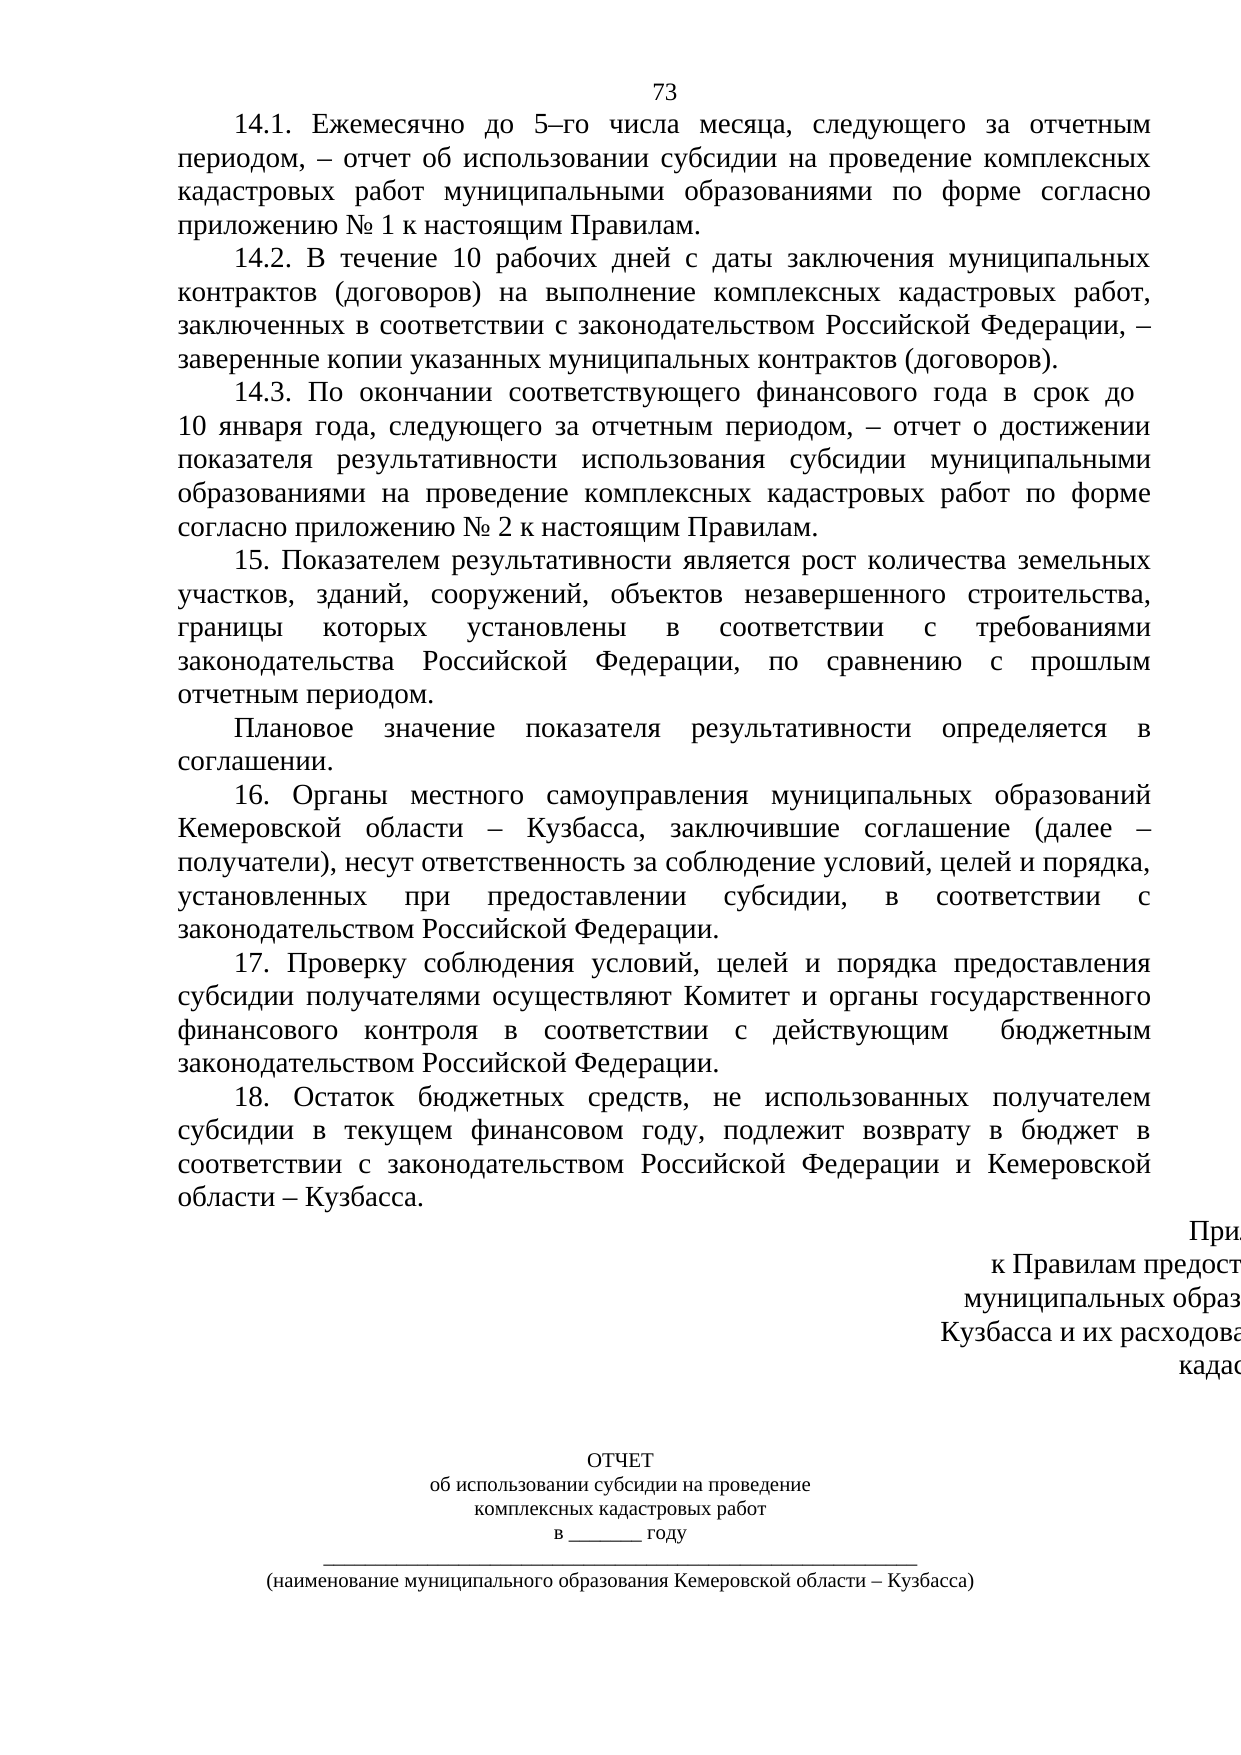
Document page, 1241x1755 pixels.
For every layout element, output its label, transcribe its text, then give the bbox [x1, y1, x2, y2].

text ОТЧЕТ [118, 1448, 1122, 1472]
text 16. Органы местного самоуправления муниципальных образований Кемеровской области – Кузбасса, заключившие соглашение (далее – получатели), несут ответственность за соблюдение условий, целей и порядка, установленных при предоставлении субсидии, в соответствии с законодательством Российской Федерации. [177, 777, 1152, 945]
text комплексных кадастровых работ [118, 1496, 1122, 1520]
text 18. Остаток бюджетных средств, не использованных получателем субсидии в текущем финансовом году, подлежит возврату в бюджет в соответствии с законодательством Российской Федерации и Кемеровской области – Кузбасса. [177, 1079, 1152, 1213]
text об использовании субсидии на проведение [118, 1472, 1122, 1496]
text _________________________________________________________ [118, 1544, 1122, 1568]
text 14.3. По окончании соответствующего финансового года в срок до 10 января года, следующего за отчетным периодом, – отчет о достижении показателя результативности использования субсидии муниципальными образованиями на проведение комплексных кадастровых работ по форме согласно приложению № 2 к настоящим Правилам. [177, 374, 1152, 542]
text 17. Проверку соблюдения условий, целей и порядка предоставления субсидии получателями осуществляют Комитет и органы государственного финансового контроля в соответствии с действующим бюджетным законодательством Российской Федерации. [177, 945, 1152, 1079]
text 14.1. Ежемесячно до 5–го числа месяца, следующего за отчетным периодом, – отчет об использовании субсидии на проведение комплексных кадастровых работ муниципальными образованиями по форме согласно приложению № 1 к настоящим Правилам. [177, 106, 1152, 240]
text 15. Показателем результативности является рост количества земельных участков, зданий, сооружений, объектов незавершенного строительства, границы которых установлены в соответствии с требованиями законодательства Российской Федерации, по сравнению с прошлым отчетным периодом. [177, 542, 1152, 710]
text (наименование муниципального образования Кемеровской области – Кузбасса) [118, 1568, 1122, 1592]
text Плановое значение показателя результативности определяется в соглашении. [177, 710, 1152, 777]
text 14.2. В течение 10 рабочих дней с даты заключения муниципальных контрактов (договоров) на выполнение комплексных кадастровых работ, заключенных в соответствии с законодательством Российской Федерации, – заверенные копии указанных муниципальных контрактов (договоров). [177, 240, 1152, 374]
text в _______ году [118, 1520, 1122, 1544]
